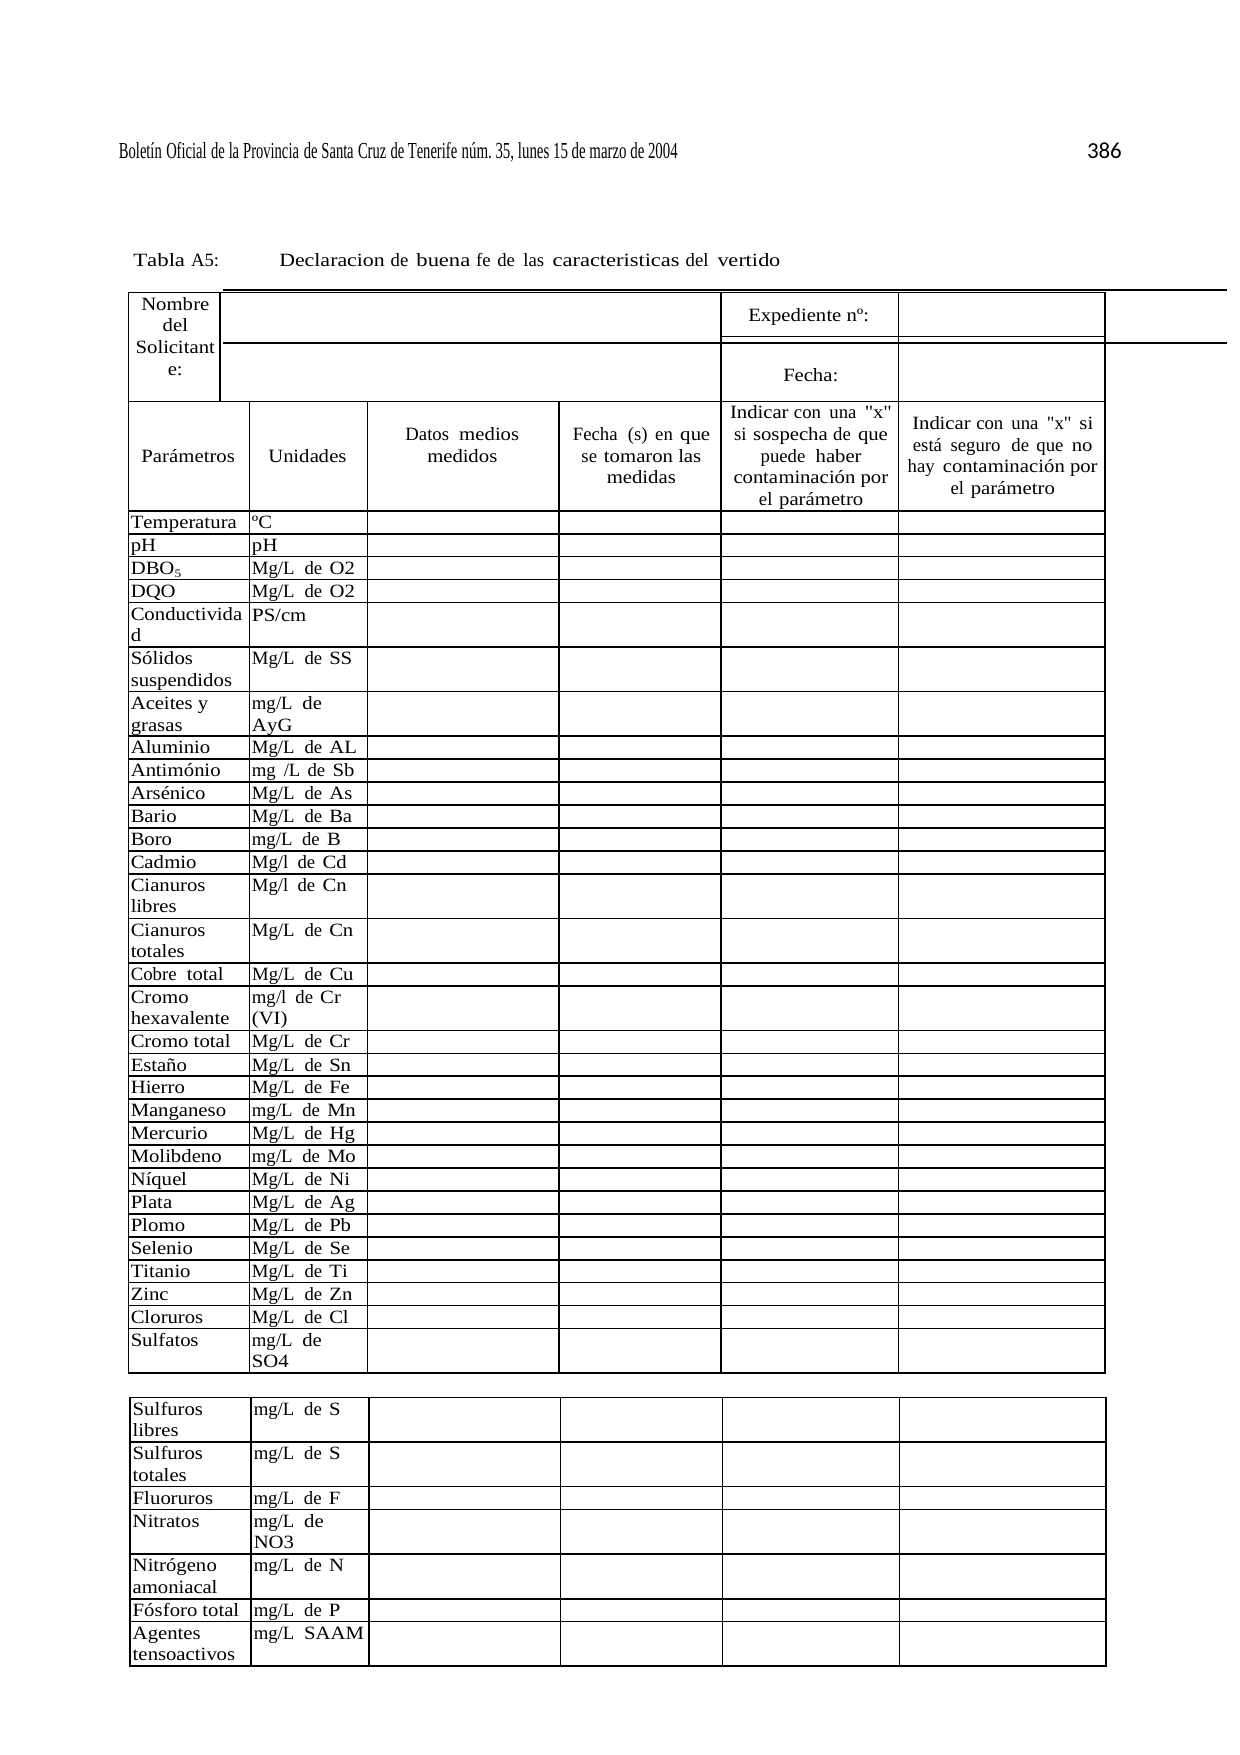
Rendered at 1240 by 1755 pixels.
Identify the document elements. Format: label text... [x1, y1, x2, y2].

table_header [561, 1398, 722, 1441]
table_cell [722, 806, 898, 827]
table_cell [722, 337, 898, 342]
table_cell Mg/l de Cd [250, 852, 367, 873]
table_cell Cobre total [129, 964, 249, 985]
table_cell Mg/L de Sn [250, 1054, 367, 1075]
table_cell Mg/L de Ni [250, 1169, 367, 1190]
table_cell [899, 919, 1104, 962]
table_cell [561, 1510, 722, 1553]
table_cell Fecha: [722, 344, 898, 401]
table_cell pH [250, 535, 367, 556]
table_cell mg/L de NO3 [252, 1510, 368, 1553]
table_cell [368, 1100, 558, 1121]
table_cell mg/L de B [250, 829, 367, 850]
table_cell Parámetros [129, 402, 249, 510]
table_cell [722, 964, 898, 985]
table_cell [722, 1329, 898, 1372]
table_header Expediente nº: [722, 293, 898, 336]
table_cell Mercurio [129, 1123, 249, 1144]
table_cell [370, 1600, 560, 1621]
table_cell Temperatura [129, 512, 249, 533]
table_cell Cianuros libres [129, 875, 249, 917]
table_cell [368, 964, 558, 985]
table_cell Manganeso [129, 1100, 249, 1121]
table_cell [723, 1555, 899, 1598]
table_cell [899, 512, 1104, 533]
table_cell [899, 337, 1104, 342]
table_cell Indicar con una "x" si sospecha de que puede haber contaminación por el parámetro [722, 402, 898, 510]
table_cell [722, 1215, 898, 1236]
table_cell [899, 1329, 1104, 1372]
table_cell [368, 603, 558, 646]
table_cell mg/L de Mo [250, 1146, 367, 1167]
table_header Sulfuros libres [131, 1398, 250, 1441]
table_cell [899, 829, 1104, 850]
table_cell Mg/L de Cu [250, 964, 367, 985]
table_cell Mg/L de Hg [250, 1123, 367, 1144]
table_cell [368, 760, 558, 781]
table_cell [560, 1329, 720, 1372]
table_cell [722, 829, 898, 850]
table_cell [722, 1306, 898, 1328]
table_cell Fluoruros [131, 1487, 250, 1509]
table_cell Mg/L de Ag [250, 1192, 367, 1213]
table_cell Arsénico [129, 783, 249, 804]
table_cell [561, 1622, 722, 1665]
table_cell [560, 1238, 720, 1259]
table_cell Mg/L de SS [250, 648, 367, 691]
table_cell [722, 1123, 898, 1144]
table_cell [560, 1169, 720, 1190]
table_cell [368, 829, 558, 850]
table_cell Mg/L de Se [250, 1238, 367, 1259]
table_cell [370, 1622, 560, 1665]
table_cell [899, 535, 1104, 556]
table_cell [560, 648, 720, 691]
table_cell [723, 1487, 899, 1509]
table_cell [899, 648, 1104, 691]
table_cell Mg/L de As [250, 783, 367, 804]
table_cell [899, 692, 1104, 735]
table_cell [368, 1306, 558, 1328]
table_cell DBO5 [129, 557, 249, 579]
table_cell [723, 1600, 899, 1621]
table_cell mg /L de Sb [250, 760, 367, 781]
table_cell Mg/L de Ba [250, 806, 367, 827]
table_cell [368, 1238, 558, 1259]
table_cell Mg/l de Cn [250, 875, 367, 917]
table_cell [560, 512, 720, 533]
table_cell [560, 1192, 720, 1213]
table_cell Selenio [129, 1238, 249, 1259]
table_cell [722, 852, 898, 873]
table_cell [899, 1100, 1104, 1121]
table_cell [899, 1031, 1104, 1052]
table_cell [560, 1031, 720, 1052]
table_cell [899, 1146, 1104, 1167]
table_cell [560, 1077, 720, 1098]
table_cell [899, 737, 1104, 758]
table_cell ºC [250, 512, 367, 533]
table_cell [368, 783, 558, 804]
table_cell [368, 875, 558, 917]
table_cell [561, 1487, 722, 1509]
table_cell Plata [129, 1192, 249, 1213]
table_cell [368, 737, 558, 758]
table_cell [368, 1123, 558, 1144]
table_cell [560, 737, 720, 758]
table_cell [560, 875, 720, 917]
table_cell [370, 1510, 560, 1553]
table_cell Cromo total [129, 1031, 249, 1052]
table_cell [368, 1192, 558, 1213]
table_cell Mg/L de Cl [250, 1306, 367, 1328]
table_cell Titanio [129, 1261, 249, 1282]
table_cell Unidades [250, 402, 367, 510]
table_cell [560, 987, 720, 1029]
table_cell pH [129, 535, 249, 556]
table_cell [560, 1283, 720, 1305]
table_cell [368, 580, 558, 602]
table_cell mg/L de SO4 [250, 1329, 367, 1372]
table_cell [370, 1443, 560, 1486]
table_cell Sulfuros totales [131, 1443, 250, 1486]
table_cell [560, 1123, 720, 1144]
table_cell [899, 1261, 1104, 1282]
table_cell [560, 806, 720, 827]
table_cell Boro [129, 829, 249, 850]
table_cell Cianuros totales [129, 919, 249, 962]
table_cell [370, 1555, 560, 1598]
table_cell Mg/L de Cr [250, 1031, 367, 1052]
table_cell [368, 806, 558, 827]
table_cell [899, 964, 1104, 985]
table_cell Cloruros [129, 1306, 249, 1328]
table_cell [900, 1510, 1105, 1553]
table_cell [899, 557, 1104, 579]
table_cell [560, 580, 720, 602]
table_cell Mg/L de O2 [250, 580, 367, 602]
table_cell Conductivida d [129, 603, 249, 646]
table_cell [722, 1146, 898, 1167]
table_cell PS/cm [250, 603, 367, 646]
table_cell Nitrógeno amoniacal [131, 1555, 250, 1598]
table_cell Molibdeno [129, 1146, 249, 1167]
table_cell Mg/L de Ti [250, 1261, 367, 1282]
table_cell [722, 783, 898, 804]
table_cell [722, 1192, 898, 1213]
table_header [221, 293, 720, 401]
table_cell [368, 692, 558, 735]
table_cell Mg/L de Zn [250, 1283, 367, 1305]
table_cell mg/L de F [252, 1487, 368, 1509]
table_cell Mg/L de Pb [250, 1215, 367, 1236]
table_cell [370, 1487, 560, 1509]
table_cell mg/L de N [252, 1555, 368, 1598]
table_cell [899, 1169, 1104, 1190]
table_cell [900, 1555, 1105, 1598]
table_cell [899, 1238, 1104, 1259]
table_cell [899, 1123, 1104, 1144]
table_cell [560, 760, 720, 781]
table_cell [722, 1169, 898, 1190]
table_cell [368, 919, 558, 962]
table_cell Aceites y grasas [129, 692, 249, 735]
table_cell [899, 1077, 1104, 1098]
table_cell [368, 1215, 558, 1236]
table_header [370, 1398, 560, 1441]
table_cell [723, 1622, 899, 1665]
table_cell [368, 1146, 558, 1167]
table_cell [560, 692, 720, 735]
table_cell Hierro [129, 1077, 249, 1098]
table_cell [723, 1510, 899, 1553]
table_cell Bario [129, 806, 249, 827]
table_cell [899, 987, 1104, 1029]
table_cell [561, 1600, 722, 1621]
table_cell Zinc [129, 1283, 249, 1305]
table_cell [368, 512, 558, 533]
table_cell Fecha (s) en que se tomaron las medidas [560, 402, 720, 510]
table_cell [561, 1443, 722, 1486]
table_cell [368, 1329, 558, 1372]
table_cell [722, 875, 898, 917]
table_cell mg/L de S [252, 1443, 368, 1486]
table_cell [560, 1306, 720, 1328]
table_cell [560, 535, 720, 556]
table_cell Mg/L de AL [250, 737, 367, 758]
table_cell [560, 852, 720, 873]
table_cell [899, 1283, 1104, 1305]
table_cell Estaño [129, 1054, 249, 1075]
table_cell [368, 1031, 558, 1052]
table_cell Níquel [129, 1169, 249, 1190]
table_cell [560, 603, 720, 646]
table_header mg/L de S [252, 1398, 368, 1441]
table_cell [722, 737, 898, 758]
table_cell [560, 557, 720, 579]
table_cell Cadmio [129, 852, 249, 873]
table_cell Mg/L de Fe [250, 1077, 367, 1098]
table_cell [722, 535, 898, 556]
table_cell [560, 783, 720, 804]
table_cell Indicar con una "x" si está seguro de que no hay contaminación por el parámetro [899, 402, 1104, 510]
table_cell [899, 1306, 1104, 1328]
table_header Nombre del Solicitant e: [129, 293, 219, 401]
table_cell [722, 1031, 898, 1052]
table_cell Datos medios medidos [368, 402, 558, 510]
table_cell Aluminio [129, 737, 249, 758]
table_cell Agentes tensoactivos [131, 1622, 250, 1665]
table_cell Fósforo total [131, 1600, 250, 1621]
table_cell mg/L de AyG [250, 692, 367, 735]
table_cell mg/L de Mn [250, 1100, 367, 1121]
table_cell [560, 1215, 720, 1236]
table_cell [368, 1077, 558, 1098]
table_cell [899, 1192, 1104, 1213]
table_cell [722, 692, 898, 735]
table_header [899, 293, 1104, 336]
table_cell [722, 648, 898, 691]
table_cell [900, 1443, 1105, 1486]
table_cell [722, 603, 898, 646]
table_cell [722, 580, 898, 602]
table_cell Sólidos suspendidos [129, 648, 249, 691]
table_cell [900, 1622, 1105, 1665]
table_cell Mg/L de Cn [250, 919, 367, 962]
table_cell [560, 919, 720, 962]
table_cell [722, 919, 898, 962]
table_cell [722, 1238, 898, 1259]
table_cell [368, 1283, 558, 1305]
table_cell [560, 829, 720, 850]
table_cell [900, 1600, 1105, 1621]
table_cell [560, 1146, 720, 1167]
table_cell [722, 1100, 898, 1121]
table_cell [368, 648, 558, 691]
table_cell [561, 1555, 722, 1598]
table_cell Sulfatos [129, 1329, 249, 1372]
table_cell [722, 987, 898, 1029]
table_cell [899, 580, 1104, 602]
table_cell [560, 1261, 720, 1282]
table_cell [899, 1054, 1104, 1075]
table_header [723, 1398, 899, 1441]
table_cell [368, 557, 558, 579]
table_cell mg/L de P [252, 1600, 368, 1621]
table_cell [899, 1215, 1104, 1236]
table_cell Mg/L de O2 [250, 557, 367, 579]
table_cell [560, 1054, 720, 1075]
table_cell [722, 1261, 898, 1282]
table_cell [368, 1261, 558, 1282]
table_cell [722, 1283, 898, 1305]
table_cell [723, 1443, 899, 1486]
table_cell [900, 1487, 1105, 1509]
table_cell [899, 875, 1104, 917]
table_cell [368, 852, 558, 873]
text Tabla A5: Declaracion de buena fe de las caracteristicas del vertido [133, 249, 1137, 271]
table_cell [899, 783, 1104, 804]
table_header [900, 1398, 1105, 1441]
table_cell [722, 557, 898, 579]
table_cell [899, 760, 1104, 781]
table_cell [722, 760, 898, 781]
table_cell [560, 964, 720, 985]
table_cell Plomo [129, 1215, 249, 1236]
table_cell mg/l de Cr (VI) [250, 987, 367, 1029]
table_cell [722, 512, 898, 533]
table_cell Cromo hexavalente [129, 987, 249, 1029]
table_cell Antimónio [129, 760, 249, 781]
table_cell [899, 806, 1104, 827]
table_cell mg/L SAAM [252, 1622, 368, 1665]
table_cell [368, 535, 558, 556]
table_cell [899, 344, 1104, 401]
table_cell [722, 1077, 898, 1098]
table_cell [899, 603, 1104, 646]
table_cell [368, 1054, 558, 1075]
table_cell Nitratos [131, 1510, 250, 1553]
table_cell [368, 987, 558, 1029]
table_cell [560, 1100, 720, 1121]
table_cell [722, 1054, 898, 1075]
table_cell [899, 852, 1104, 873]
table_cell DQO [129, 580, 249, 602]
table_cell [368, 1169, 558, 1190]
